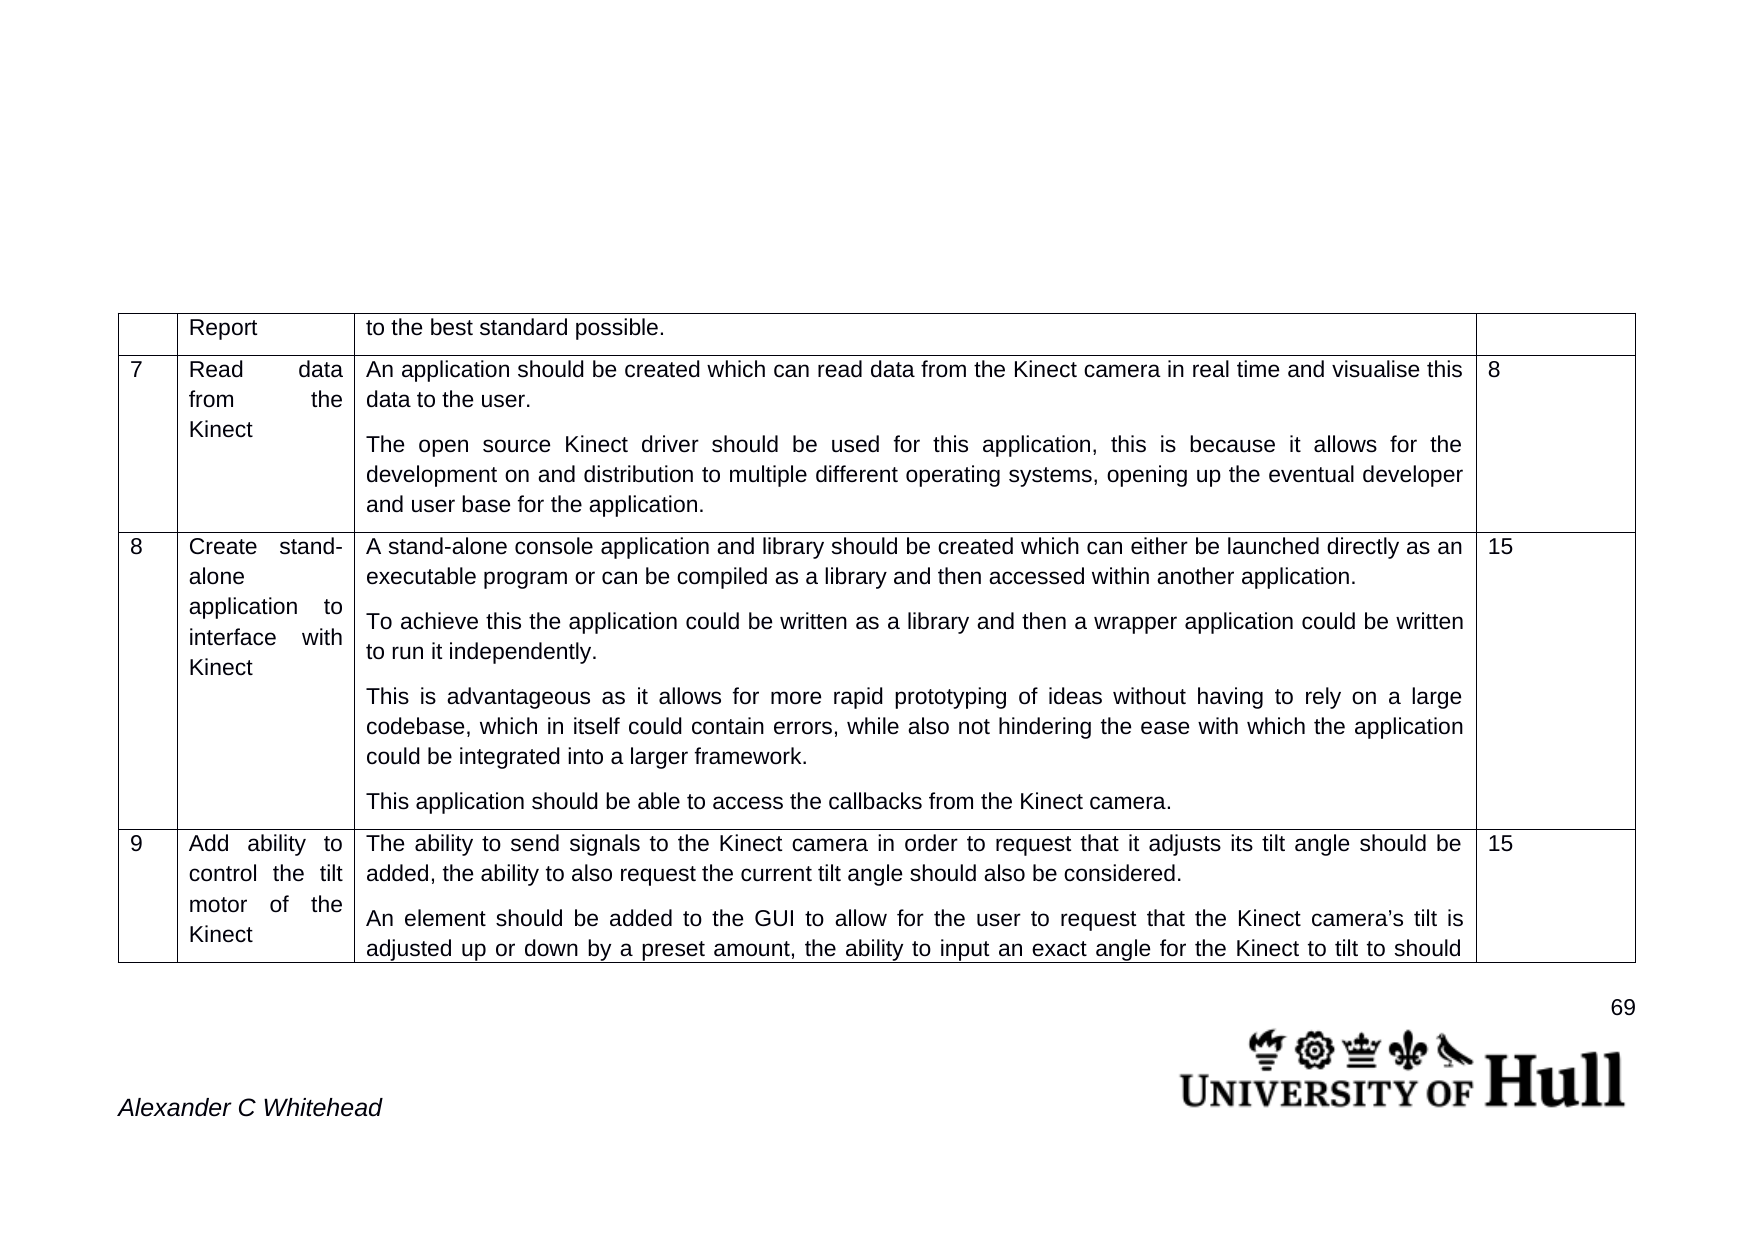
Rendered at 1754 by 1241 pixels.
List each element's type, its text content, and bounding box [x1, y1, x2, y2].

table_cell 8 [1477, 356, 1635, 532]
table_cell Create stand-alone application to interface with Kinect [178, 533, 354, 829]
picture [1173, 1020, 1634, 1117]
table_cell [119, 314, 177, 354]
table_cell 9 [119, 830, 177, 962]
table_cell 8 [119, 533, 177, 829]
table_cell [1477, 314, 1635, 354]
table_cell The ability to send signals to the Kinect camera in order to request that it adjusts its tilt angle should be added, the ability to also request the current tilt angle should also be considered. An element should be added to the GUI to allow for the user to request that the Kinect camera’s tilt is adjusted up or down by a preset amount, the ability to input an exact angle for the Kinect to tilt to should [355, 830, 1476, 962]
table_cell Add ability to control the tilt motor of the Kinect [178, 830, 354, 962]
table_cell 15 [1477, 533, 1635, 829]
table_cell An application should be created which can read data from the Kinect camera in real time and visualise this data to the user. The open source Kinect driver should be used for this application, this is because it allows for the development on and distribution to multiple different operating systems, opening up the eventual developer and user base for the application. [355, 356, 1476, 532]
table_cell A stand-alone console application and library should be created which can either be launched directly as an executable program or can be compiled as a library and then accessed within another application. To achieve this the application could be written as a library and then a wrapper application could be written to run it independently. This is advantageous as it allows for more rapid prototyping of ideas without having to rely on a large codebase, which in itself could contain errors, while also not hindering the ease with which the application could be integrated into a larger framework. This application should be able to access the callbacks from the Kinect camera. [355, 533, 1476, 829]
table_cell 7 [119, 356, 177, 532]
table_cell 15 [1477, 830, 1635, 962]
table_cell to the best standard possible. [355, 314, 1476, 354]
table_cell Report [178, 314, 354, 354]
table_cell Read data from the Kinect [178, 356, 354, 532]
